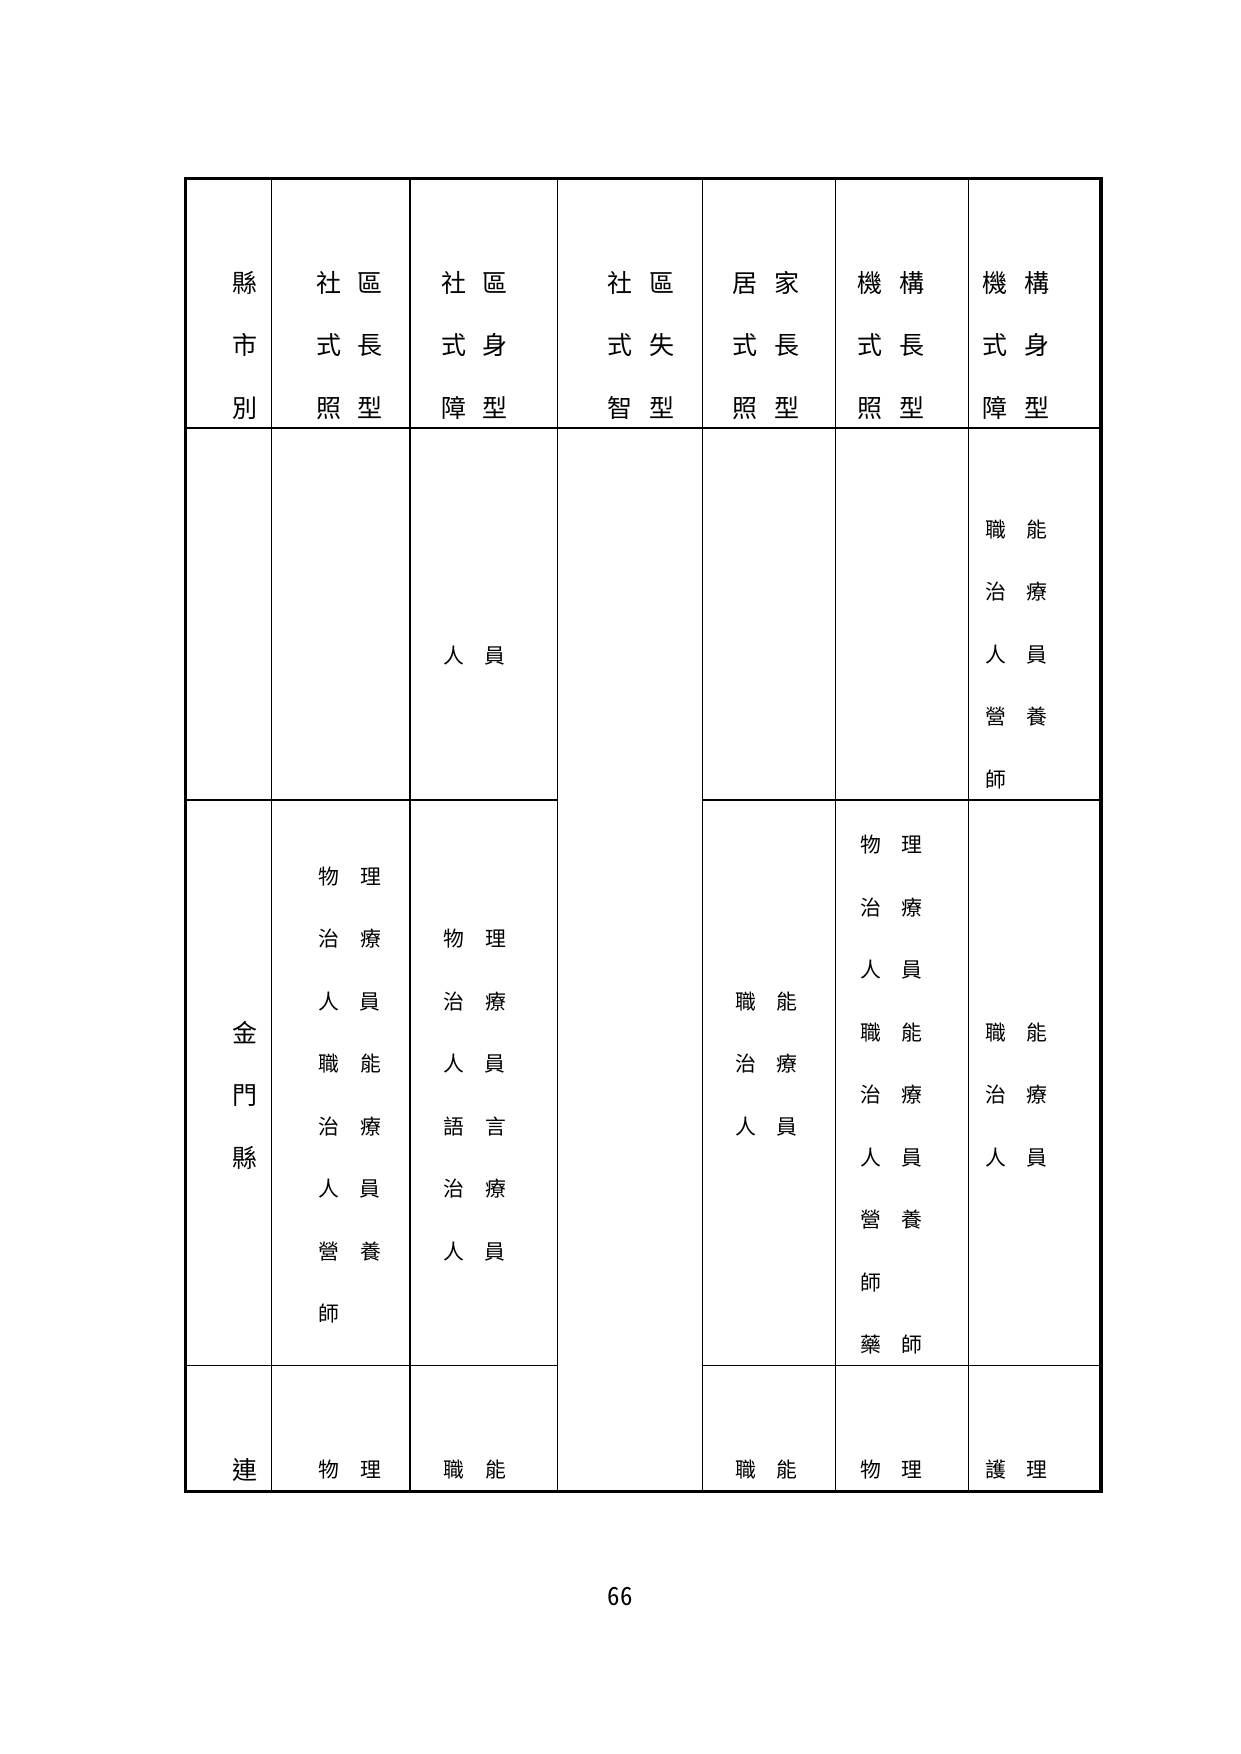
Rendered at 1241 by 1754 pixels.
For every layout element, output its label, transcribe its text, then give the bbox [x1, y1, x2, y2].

table_header 社區式失智型 [558, 180, 702, 427]
table_cell 物理治療人員 職能治療人員 營養師 [272, 801, 409, 1365]
table_cell 連 [187, 1366, 271, 1490]
table_cell 人員 [411, 429, 557, 799]
table_cell 護理 [969, 1366, 1099, 1490]
table_cell [187, 429, 271, 799]
table_cell 職能 [703, 1366, 835, 1490]
table_header 社區式身障型 [411, 180, 557, 427]
table_header 居家式長照型 [703, 180, 835, 427]
table_cell [272, 429, 409, 799]
table_cell [836, 429, 968, 799]
table_cell 金門縣 [187, 801, 271, 1365]
table_header 社區式長照型 [272, 180, 409, 427]
table_cell [703, 429, 835, 799]
table_cell 職能治療人員 [969, 801, 1099, 1365]
table_header 機構式長照型 [836, 180, 968, 427]
table_cell 物理 [272, 1366, 409, 1490]
table_cell 職能治療人員 [703, 801, 835, 1365]
table_cell 物理治療人員 職能治療人員 營養師 藥師 [836, 801, 968, 1365]
table_cell 物理 [836, 1366, 968, 1490]
table_header 機構式身障型 [969, 180, 1099, 427]
table_cell 職能 [411, 1366, 557, 1490]
table_cell [558, 429, 702, 1490]
table_cell 職能治療人員 營養師 [969, 429, 1099, 799]
table_cell 物理治療人員 語言治療人員 [411, 801, 557, 1365]
table_header 縣市別 [187, 180, 271, 427]
